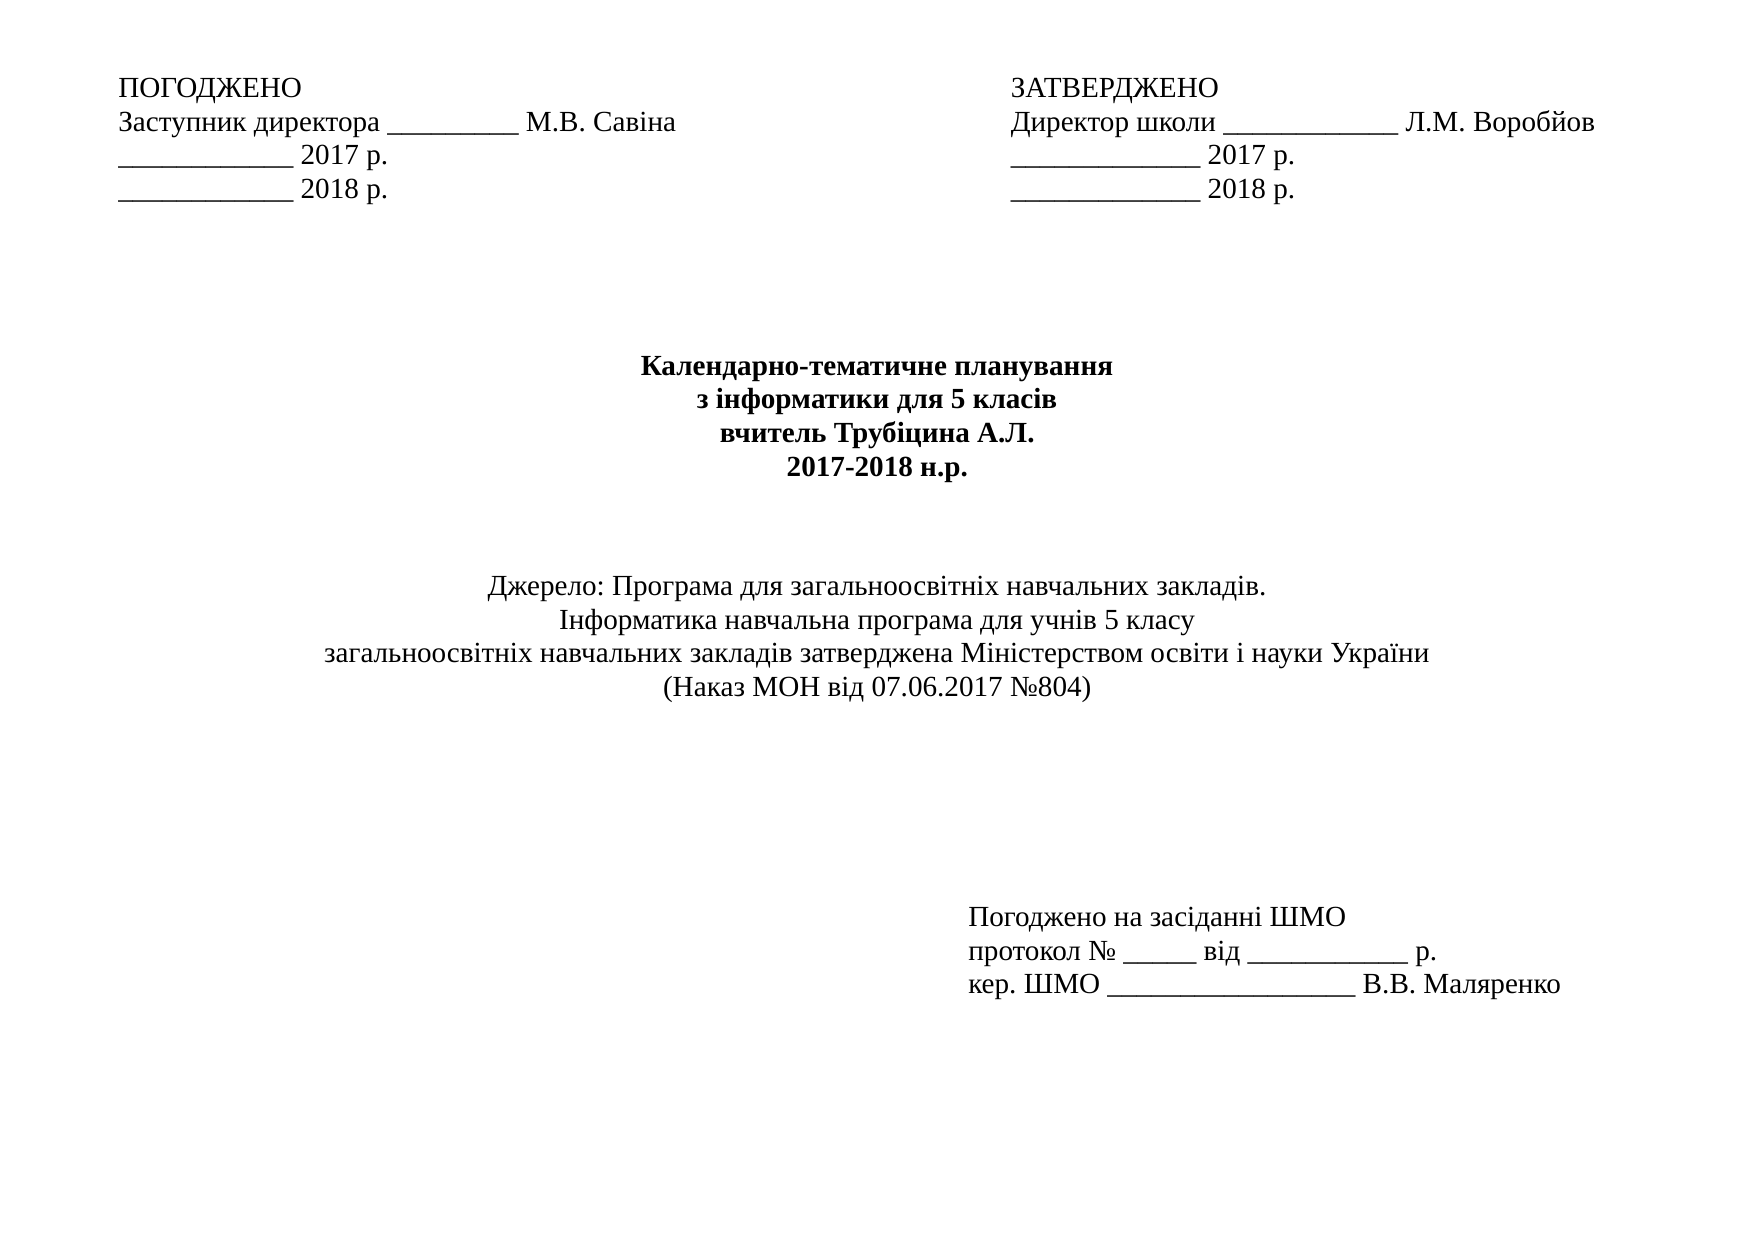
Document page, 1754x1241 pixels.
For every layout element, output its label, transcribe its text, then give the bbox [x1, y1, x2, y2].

text Погоджено на засіданні ШМО [118, 899, 1636, 933]
text (Наказ МОН від 07.06.2017 №804) [118, 669, 1636, 703]
text загальноосвітніх навчальних закладів затверджена Міністерством освіти і науки України [118, 636, 1636, 669]
text вчитель Трубіцина А.Л. [118, 415, 1636, 449]
text Інформатика навчальна програма для учнів 5 класу [118, 602, 1636, 636]
text ПОГОДЖЕНО ЗАТВЕРДЖЕНО [118, 70, 1636, 104]
text кер. ШМО _________________ В.В. Маляренко [118, 966, 1636, 1000]
text ____________ 2018 р. _____________ 2018 р. [118, 171, 1636, 204]
text 2017-2018 н.р. [118, 449, 1636, 482]
text ____________ 2017 р. _____________ 2017 р. [118, 137, 1636, 171]
text з інформатики для 5 класів [118, 382, 1636, 415]
text Заступник директора _________ М.В. Савіна Директор школи ____________ Л.М. Воробйов [118, 104, 1636, 137]
text Календарно-тематичне планування [118, 348, 1636, 382]
text протокол № _____ від ___________ р. [118, 933, 1636, 966]
text Джерело: Програма для загальноосвітніх навчальних закладів. [118, 568, 1636, 602]
